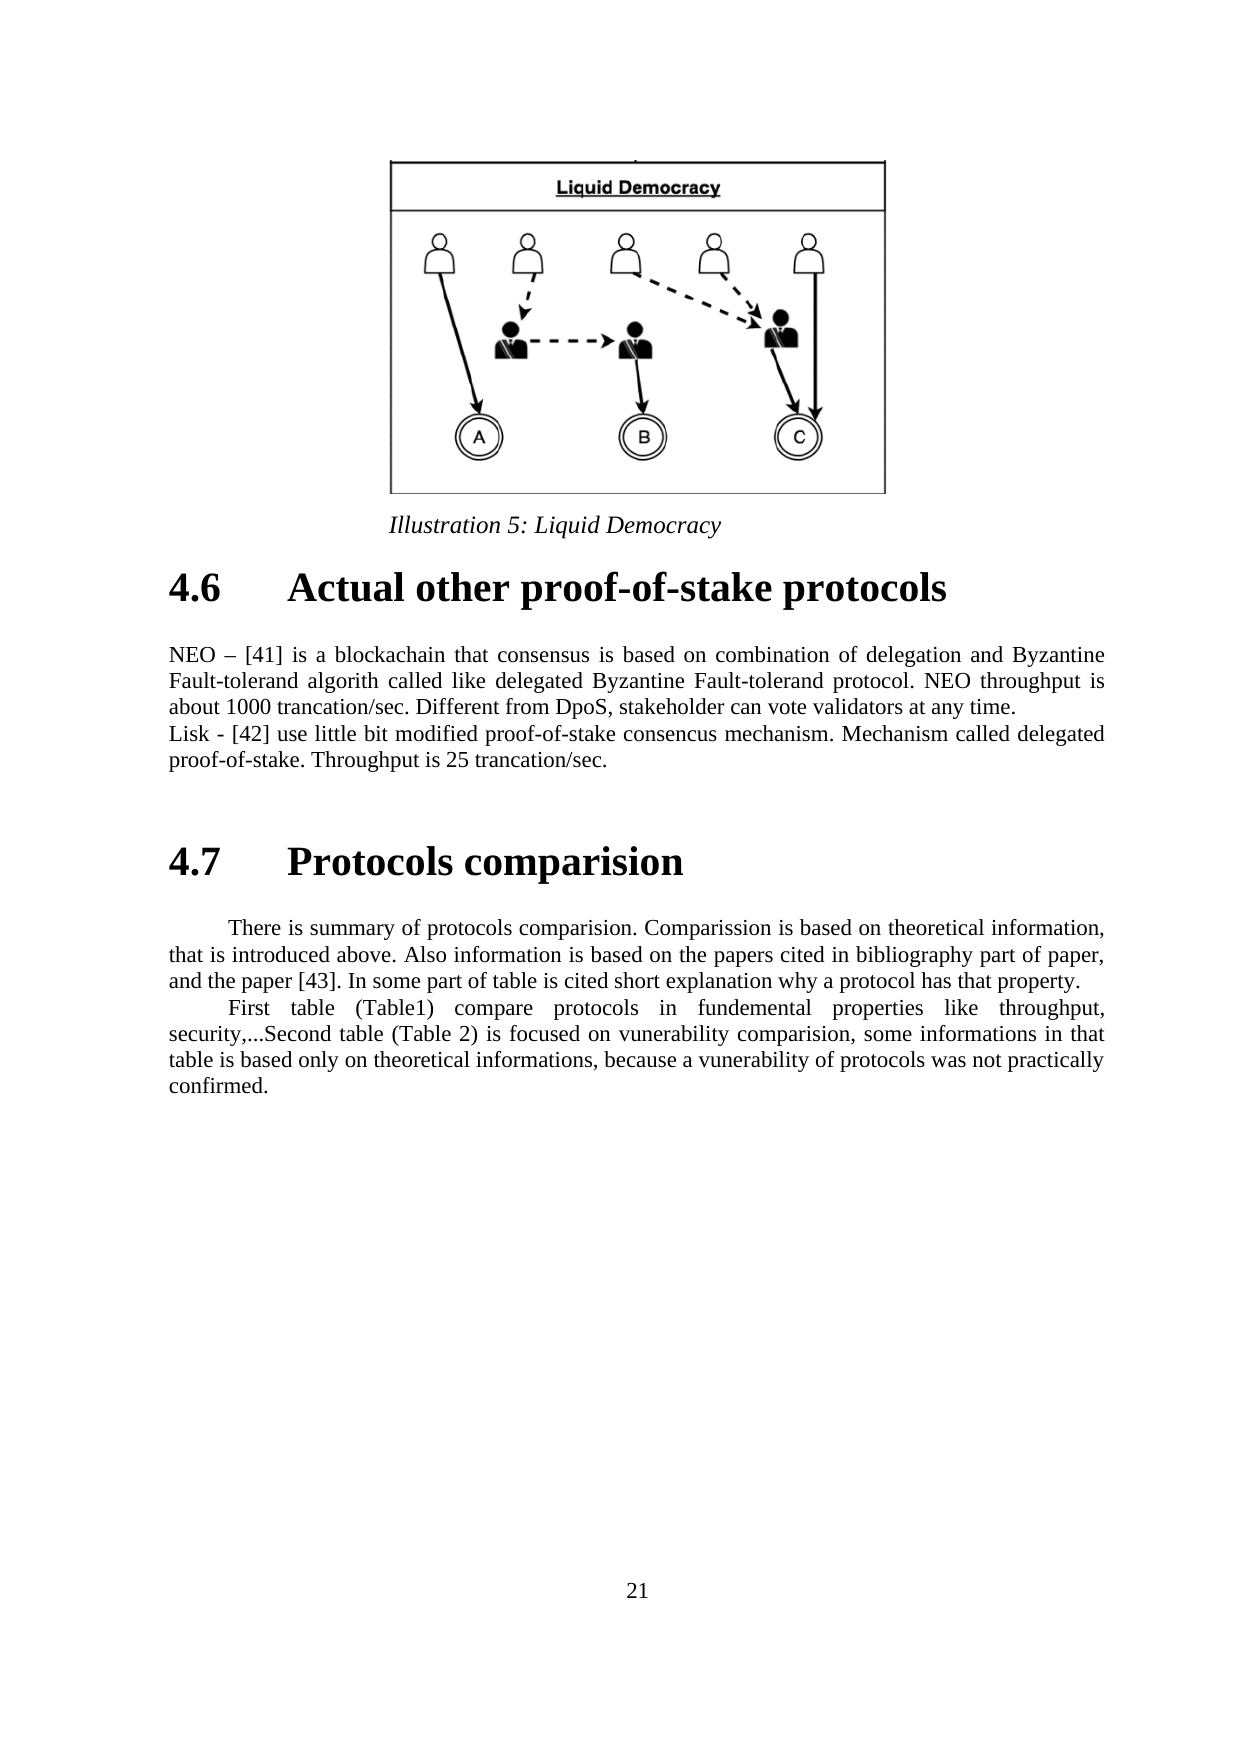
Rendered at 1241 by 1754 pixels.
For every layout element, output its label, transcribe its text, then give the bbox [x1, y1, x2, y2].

text Illustration 5: Liquid Democracy [388, 496, 887, 539]
text Lisk - [42] use little bit modified proof-of-stake consencus mechanism. Mechanism called delegated proof-of-stake. Throughput is 25 trancation/sec. [169, 720, 1106, 772]
text There is summary of protocols comparision. Comparission is based on theoretical information, that is introduced above. Also information is based on the papers cited in bibliography part of paper, and the paper [43]. In some part of table is cited short explanation why a protocol has that property. [169, 914, 1106, 993]
picture [388, 160, 887, 496]
subtitle Actual other proof-of-stake protocols [169, 148, 1106, 611]
text NEO – [41] is a blockachain that consensus is based on combination of delegation and Byzantine Fault-tolerand algorith called like delegated Byzantine Fault-tolerand protocol. NEO throughput is about 1000 trancation/sec. Different from DpoS, stakeholder can vote validators at any time. [169, 641, 1106, 720]
subtitle Protocols comparision [169, 836, 1106, 884]
text First table (Table1) compare protocols in fundemental properties like throughput, security,...Second table (Table 2) is focused on vunerability comparision, some informations in that table is based only on theoretical informations, because a vunerability of protocols was not practically confirmed. [169, 993, 1106, 1099]
